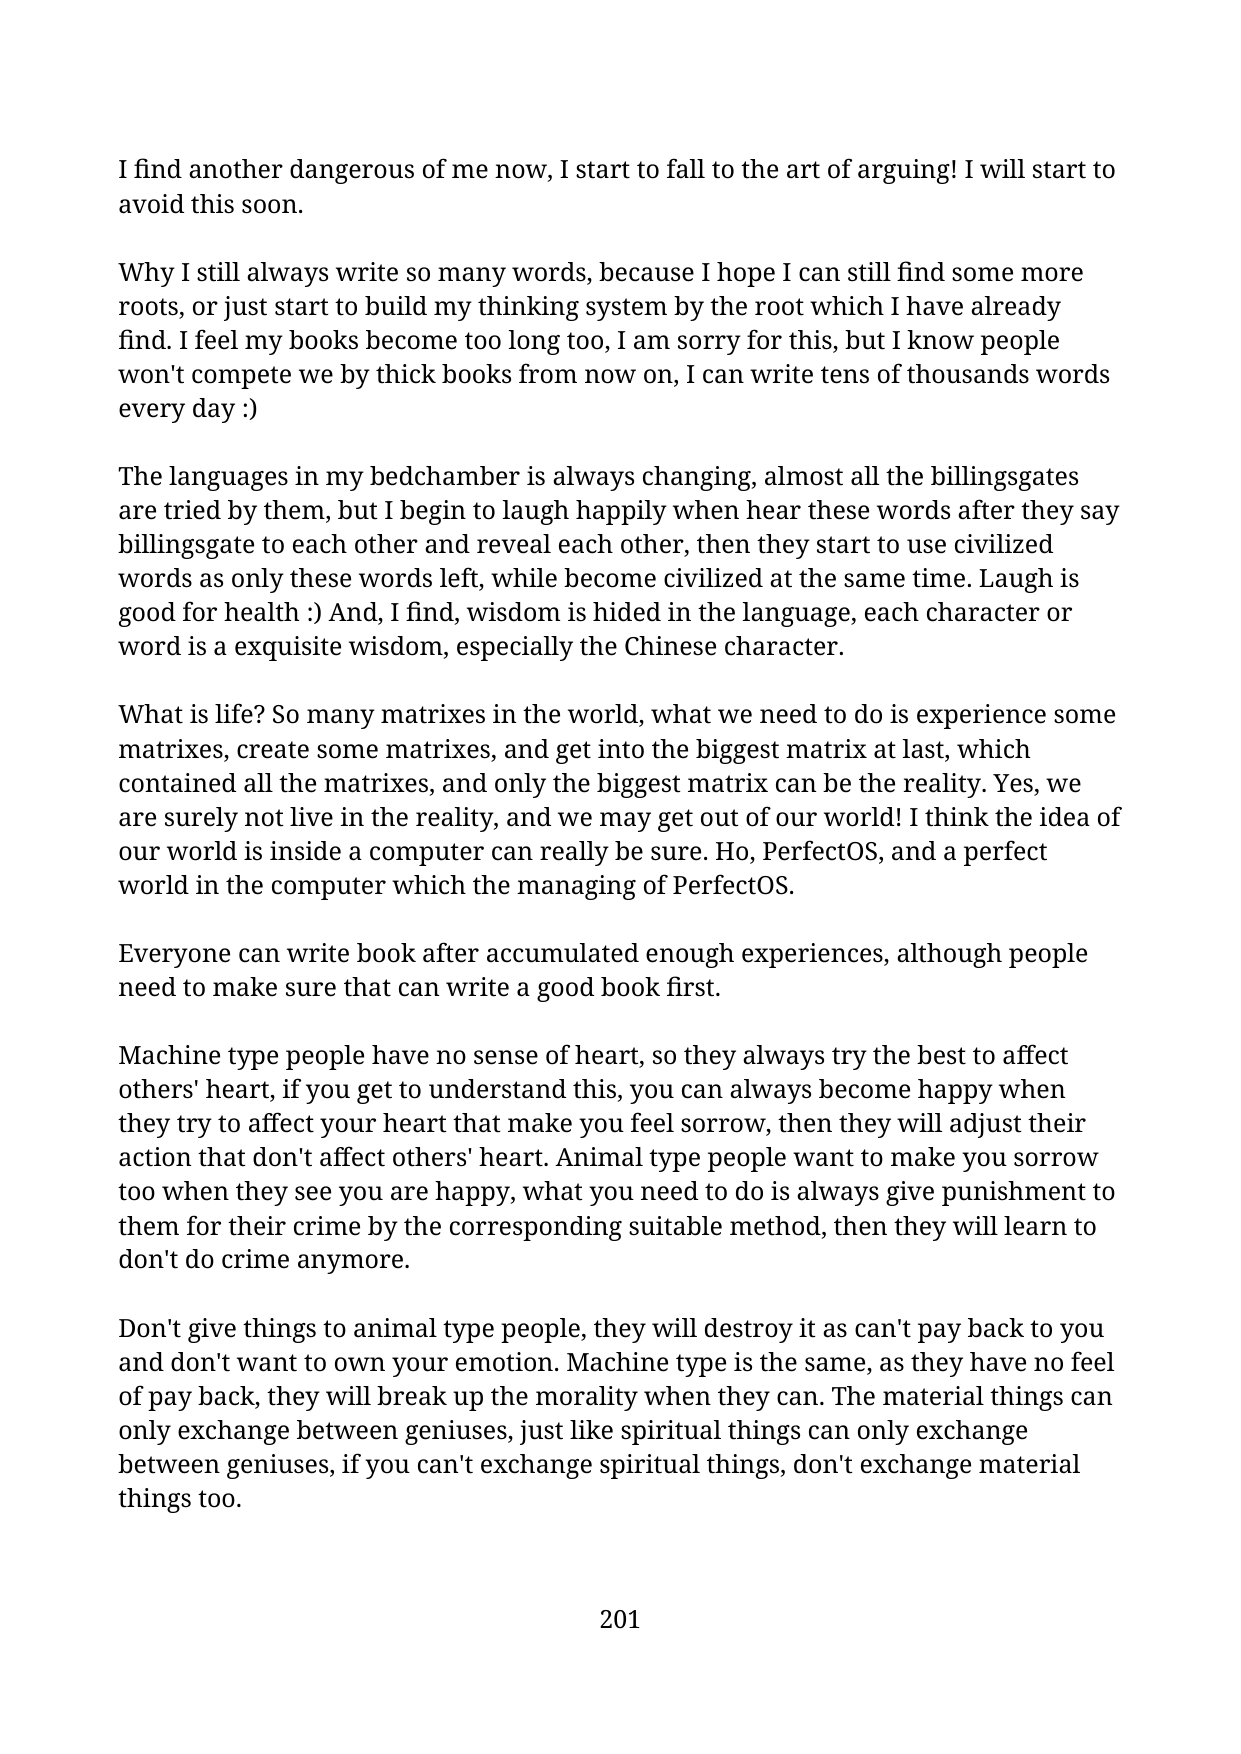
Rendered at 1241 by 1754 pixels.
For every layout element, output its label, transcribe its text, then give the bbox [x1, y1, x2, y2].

text I find another dangerous of me now, I start to fall to the art of arguing! I will start to avoid this soon. [118, 152, 1122, 220]
text The languages in my bedchamber is always changing, almost all the billingsgates are tried by them, but I begin to laugh happily when hear these words after they say billingsgate to each other and reveal each other, then they start to use civilized words as only these words left, while become civilized at the same time. Laugh is good for health :) And, I find, wisdom is hided in the language, each character or word is a exquisite wisdom, especially the Chinese character. [118, 459, 1122, 663]
text Machine type people have no sense of heart, so they always try the best to affect others' heart, if you get to understand this, you can always become happy when they try to affect your heart that make you feel sorrow, then they will adjust their action that don't affect others' heart. Animal type people want to make you sorrow too when they see you are happy, what you need to do is always give punishment to them for their crime by the corresponding suitable method, then they will learn to don't do crime anymore. [118, 1038, 1122, 1276]
text Why I still always write so many words, because I hope I can still find some more roots, or just start to build my thinking system by the root which I have already find. I feel my books become too long too, I am sorry for this, but I know people won't compete we by thick books from now on, I can write tens of thousands words every day :) [118, 254, 1122, 425]
text Don't give things to animal type people, they will destroy it as can't pay back to you and don't want to own your emotion. Machine type is the same, as they have no feel of pay back, they will break up the morality when they can. The material things can only exchange between geniuses, just like spiritual things can only exchange between geniuses, if you can't exchange spiritual things, don't exchange material things too. [118, 1310, 1122, 1515]
text Everyone can write book after accumulated enough experiences, although people need to make sure that can write a good book first. [118, 936, 1122, 1004]
text What is life? So many matrixes in the world, what we need to do is experience some matrixes, create some matrixes, and get into the biggest matrix at last, which contained all the matrixes, and only the biggest matrix can be the reality. Yes, we are surely not live in the reality, and we may get out of our world! I think the idea of our world is inside a computer can really be sure. Ho, PerfectOS, and a perfect world in the computer which the managing of PerfectOS. [118, 697, 1122, 902]
